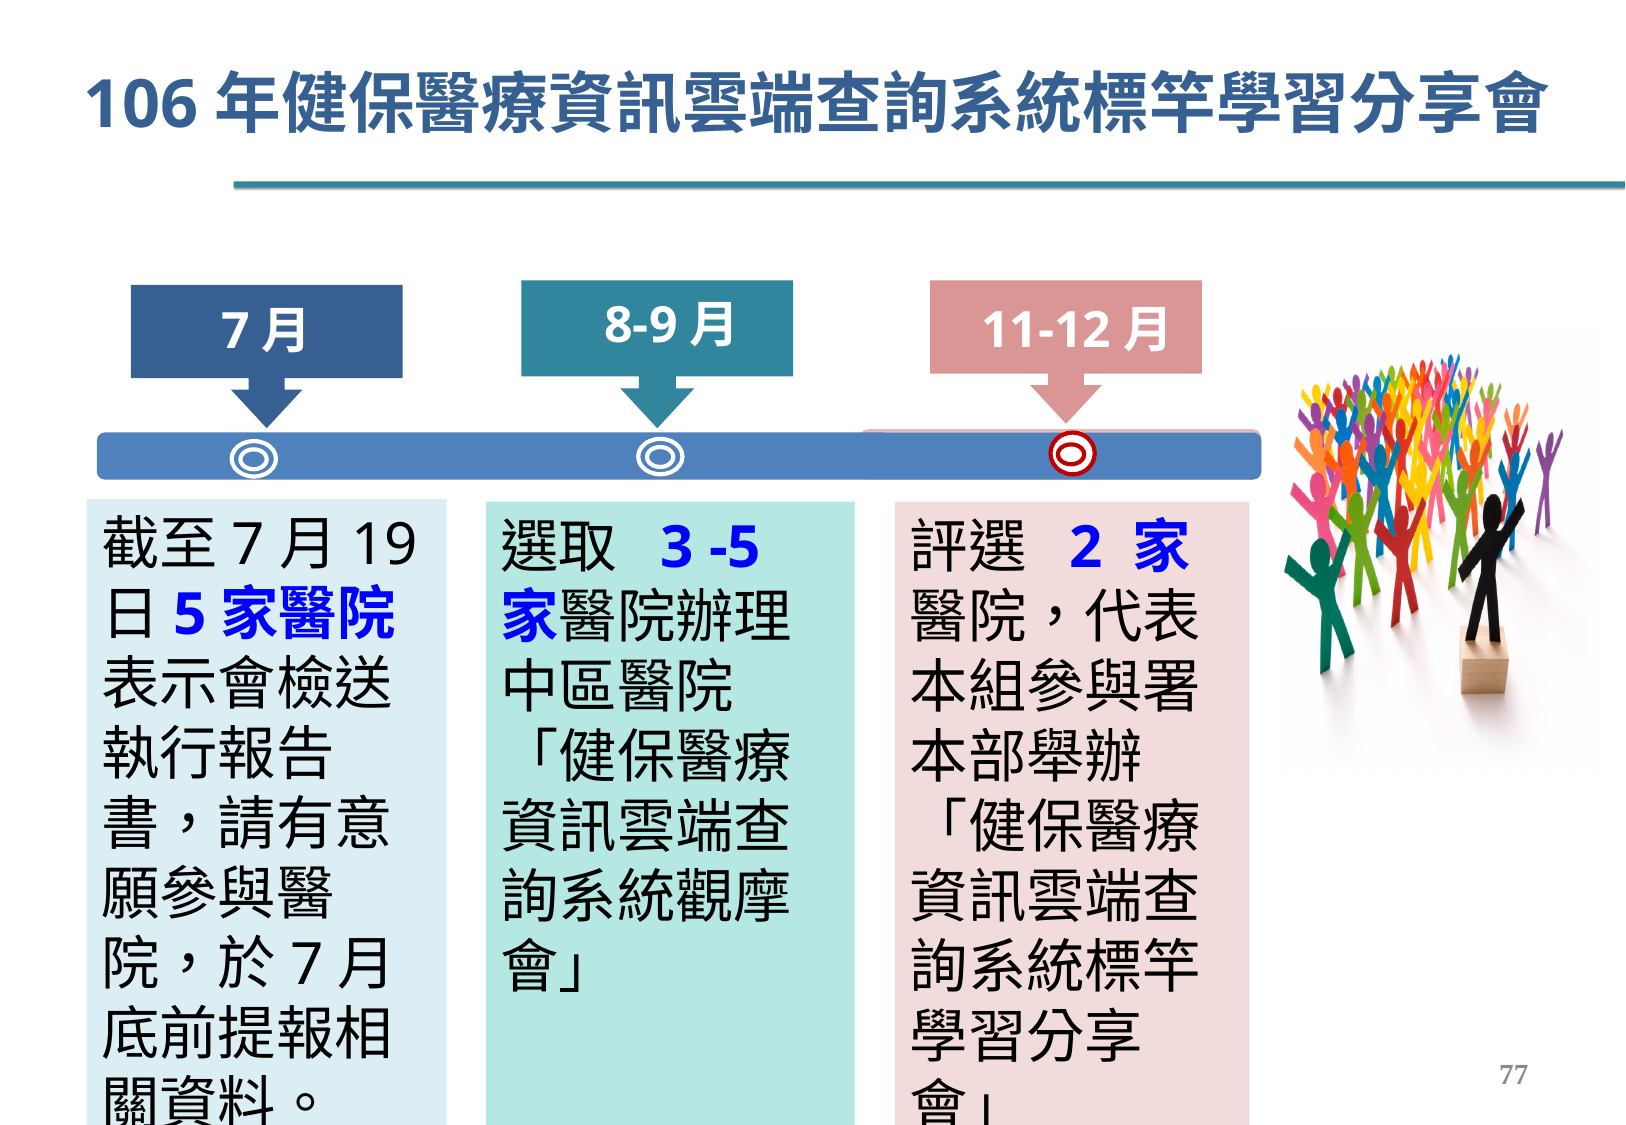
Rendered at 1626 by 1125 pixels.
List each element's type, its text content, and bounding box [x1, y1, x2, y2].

text_box 截至7月19日5家醫院表示會檢送執行報告書，請有意願參與醫院，於7月底前提報相關資料。 [86, 499, 447, 1125]
text_box 選取 3 -5 家醫院辦理中區醫院「健保醫療資訊雲端查詢系統觀摩會」 [486, 501, 855, 1125]
text_box [130, 284, 403, 429]
text_box [521, 280, 794, 429]
text_box 106年健保醫療資訊雲端查詢系統標竿學習分享會 [69, 53, 1565, 149]
slide_number [1250, 1042, 1544, 1103]
text_box 7月 [206, 291, 327, 367]
text_box [96, 429, 1262, 480]
text_box [930, 280, 1202, 424]
text_box 評選 2 家醫院，代表本組參與署本部舉辦「健保醫療資訊雲端查詢系統標竿學習分享會」 [895, 501, 1250, 1125]
picture [1273, 327, 1601, 775]
text_box 11-12月 [966, 290, 1189, 366]
text_box 8-9月 [589, 284, 755, 360]
